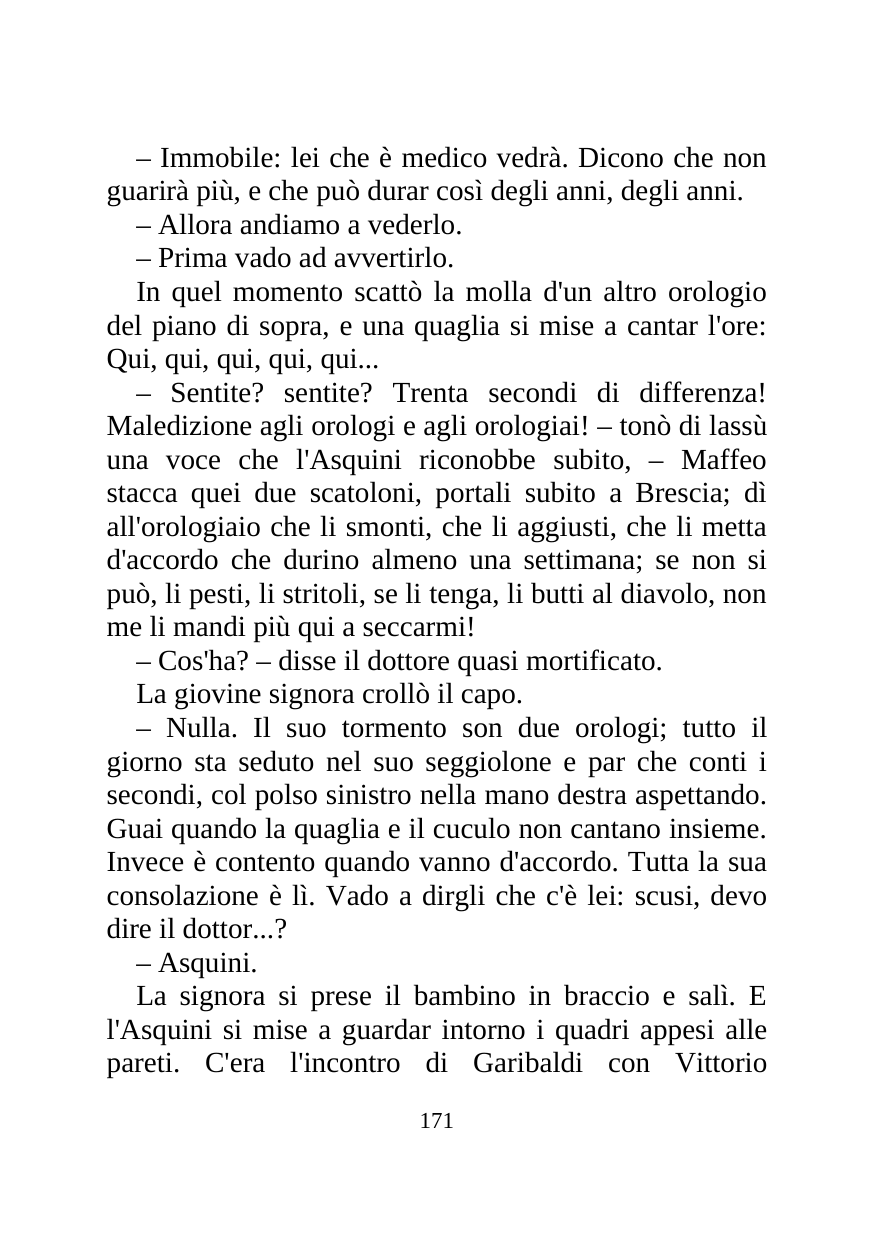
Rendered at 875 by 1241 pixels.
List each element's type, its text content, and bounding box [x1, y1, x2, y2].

text La signora si prese il bambino in braccio e salì. E l'Asquini si mise a guardar intorno i quadri appesi alle pareti. C'era l'incontro di Garibaldi con Vittorio [106, 978, 768, 1079]
text – Sentite? sentite? Trenta secondi di differenza! Maledizione agli orologi e agli orologiai! – tonò di lassù una voce che l'Asquini riconobbe subito, – Maffeo stacca quei due scatoloni, portali subito a Brescia; dì all'orologiaio che li smonti, che li aggiusti, che li metta d'accordo che durino almeno una settimana; se non si può, li pesti, li stritoli, se li tenga, li butti al diavolo, non me li mandi più qui a seccarmi! [106, 375, 768, 643]
text – Immobile: lei che è medico vedrà. Dicono che non guarirà più, e che può durar così degli anni, degli anni. [106, 140, 768, 207]
text – Cos'ha? – disse il dottore quasi mortificato. [106, 643, 768, 677]
text – Prima vado ad avvertirlo. [106, 241, 768, 274]
text – Allora andiamo a vederlo. [106, 207, 768, 241]
text – Nulla. Il suo tormento son due orologi; tutto il giorno sta seduto nel suo seggiolone e par che conti i secondi, col polso sinistro nella mano destra aspettando. Guai quando la quaglia e il cuculo non cantano insieme. Invece è contento quando vanno d'accordo. Tutta la sua consolazione è lì. Vado a dirgli che c'è lei: scusi, devo dire il dottor...? [106, 710, 768, 945]
text La giovine signora crollò il capo. [106, 677, 768, 710]
text In quel momento scattò la molla d'un altro orologio del piano di sopra, e una quaglia si mise a cantar l'ore: Qui, qui, qui, qui, qui... [106, 274, 768, 375]
text – Asquini. [106, 945, 768, 978]
